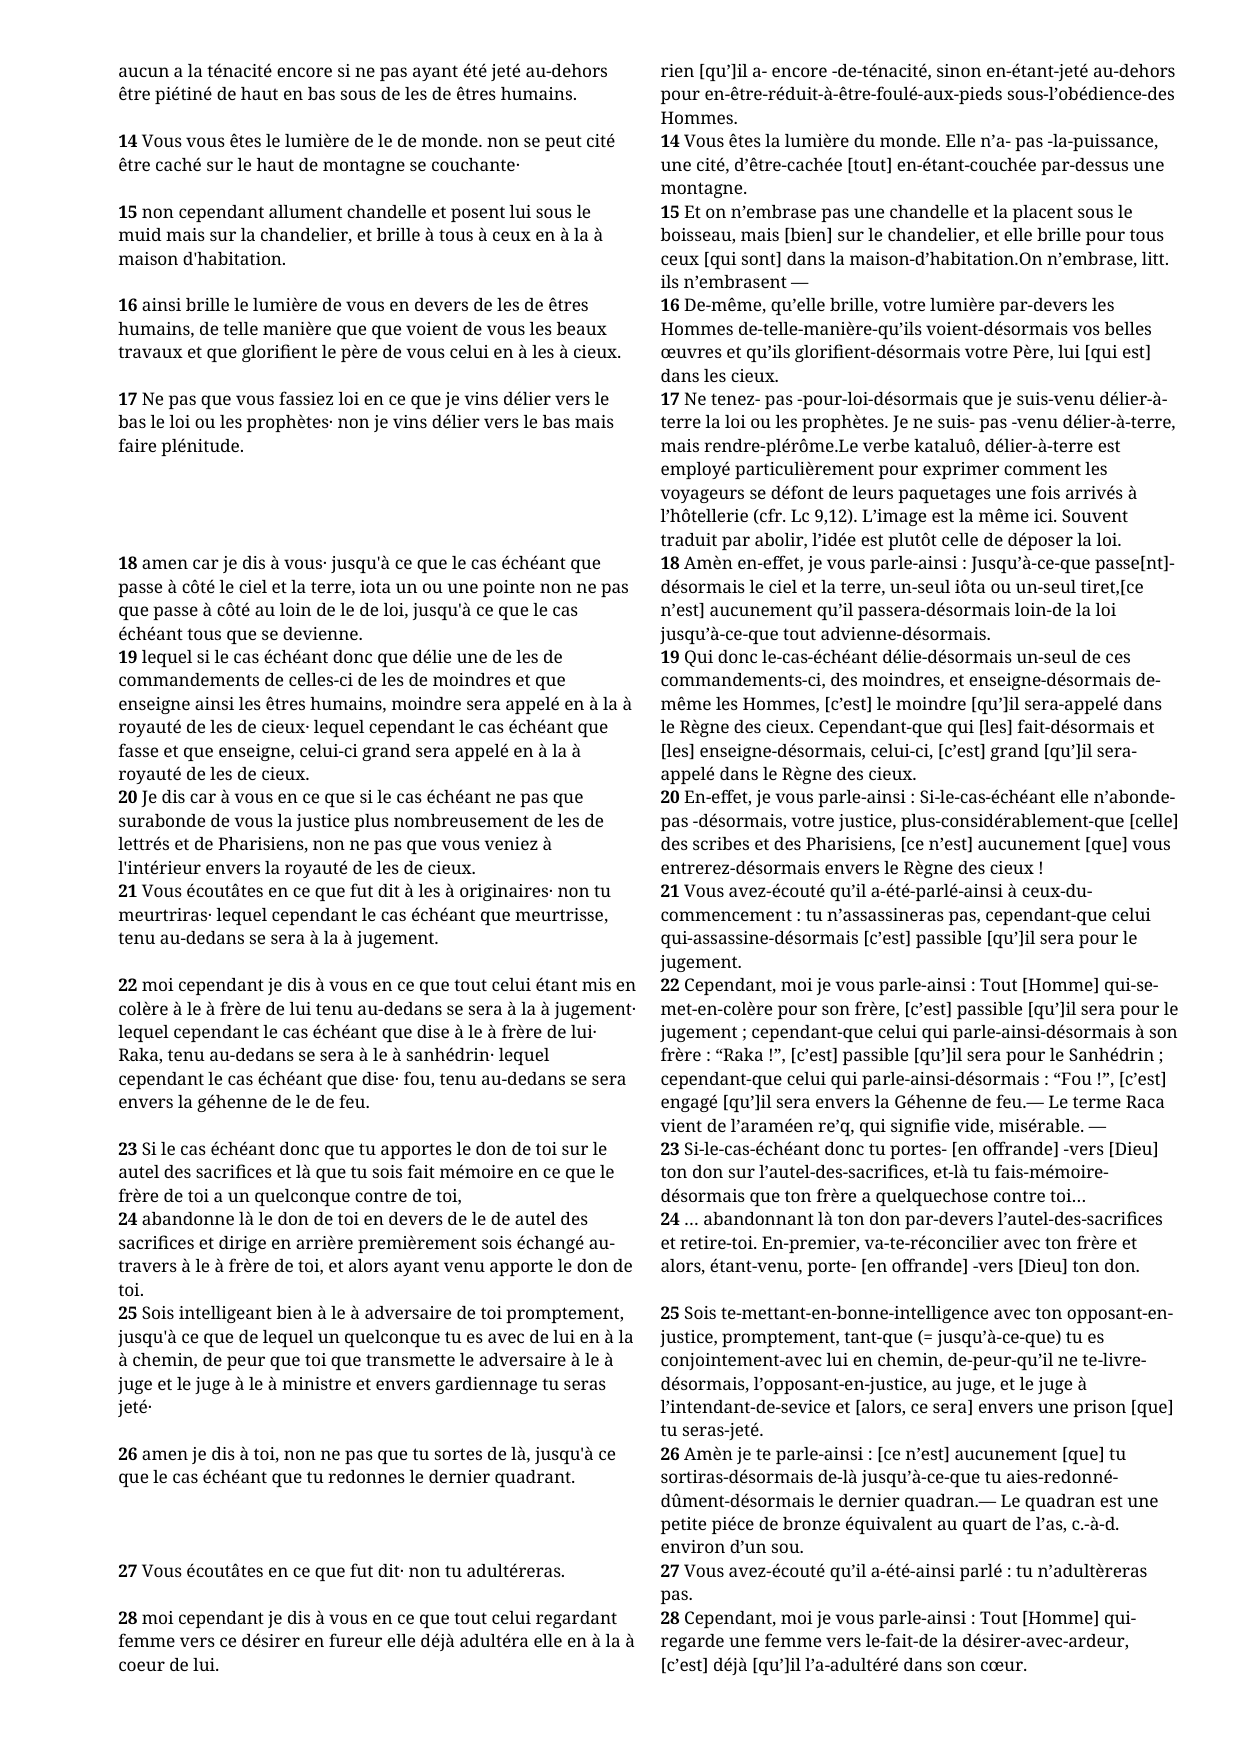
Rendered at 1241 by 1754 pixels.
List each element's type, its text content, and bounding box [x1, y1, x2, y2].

table_cell [639, 387, 660, 551]
table_cell [639, 973, 660, 1137]
table_cell 26 Amèn je te parle-ainsi : [ce n’est] aucunement [que] tu sortiras-désormais de-là jusqu’à-ce-que tu aies-redonné-dûment-désormais le dernier quadran.— Le quadran est une petite piéce de bronze équivalent au quart de l’as, c.-à-d. environ d’un sou. [660, 1442, 1181, 1559]
table_cell 25 Sois intelligeant bien à le à adversaire de toi promptement, jusqu'à ce que de lequel un quelconque tu es avec de lui en à la à chemin, de peur que toi que transmette le adversaire à le à juge et le juge à le à ministre et envers gardiennage tu seras jeté· [118, 1301, 639, 1442]
table_cell 19 Qui donc le-cas-échéant délie-désormais un-seul de ces commandements-ci, des moindres, et enseigne-désormais de-même les Hommes, [c’est] le moindre [qu’]il sera-appelé dans le Règne des cieux. Cependant-que qui [les] fait-désormais et [les] enseigne-désormais, celui-ci, [c’est] grand [qu’]il sera-appelé dans le Règne des cieux. [660, 645, 1181, 786]
table_cell 27 Vous avez-écouté qu’il a-été-ainsi parlé : tu n’adultèreras pas. [660, 1559, 1181, 1606]
table_cell [639, 129, 660, 200]
table_cell 17 Ne pas que vous fassiez loi en ce que je vins délier vers le bas le loi ou les prophètes· non je vins délier vers le bas mais faire plénitude. [118, 387, 639, 551]
table_cell [639, 1301, 660, 1442]
table_cell [639, 59, 660, 129]
table_cell 24 abandonne là le don de toi en devers de le de autel des sacrifices et dirige en arrière premièrement sois échangé au-travers à le à frère de toi, et alors ayant venu apporte le don de toi. [118, 1208, 639, 1301]
table_cell 16 ainsi brille le lumière de vous en devers de les de êtres humains, de telle manière que que voient de vous les beaux travaux et que glorifient le père de vous celui en à les à cieux. [118, 294, 639, 387]
table_cell 21 Vous avez-écouté qu’il a-été-parlé-ainsi à ceux-du-commencement : tu n’assassineras pas, cependant-que celui qui-assassine-désormais [c’est] passible [qu’]il sera pour le jugement. [660, 879, 1181, 973]
table_cell 19 lequel si le cas échéant donc que délie une de les de commandements de celles-ci de les de moindres et que enseigne ainsi les êtres humains, moindre sera appelé en à la à royauté de les de cieux· lequel cependant le cas échéant que fasse et que enseigne, celui-ci grand sera appelé en à la à royauté de les de cieux. [118, 645, 639, 786]
table_cell 23 Si-le-cas-échéant donc tu portes- [en offrande] -vers [Dieu] ton don sur l’autel-des-sacrifices, et-là tu fais-mémoire-désormais que ton frère a quelquechose contre toi… [660, 1137, 1181, 1207]
table_cell 25 Sois te-mettant-en-bonne-intelligence avec ton opposant-en-justice, promptement, tant-que (= jusqu’à-ce-que) tu es conjointement-avec lui en chemin, de-peur-qu’il ne te-livre-désormais, l’opposant-en-justice, au juge, et le juge à l’intendant-de-sevice et [alors, ce sera] envers une prison [que] tu seras-jeté. [660, 1301, 1181, 1442]
table_cell 13 Vous vous êtes le sel de la de terre· si le cas échéant cependant le sel que soit rendu fou, en à quel sera salé; envers aucun a la ténacité encore si ne pas ayant été jeté au-dehors être piétiné de haut en bas sous de les de êtres humains. [118, 59, 639, 129]
table_cell 15 non cependant allument chandelle et posent lui sous le muid mais sur la chandelier, et brille à tous à ceux en à la à maison d'habitation. [118, 200, 639, 293]
table_cell 27 Vous écoutâtes en ce que fut dit· non tu adultéreras. [118, 1559, 639, 1606]
table_cell 20 En-effet, je vous parle-ainsi : Si-le-cas-échéant elle n’abonde- pas -désormais, votre justice, plus-considérablement-que [celle] des scribes et des Pharisiens, [ce n’est] aucunement [que] vous entrerez-désormais envers le Règne des cieux ! [660, 786, 1181, 879]
table_cell 22 moi cependant je dis à vous en ce que tout celui étant mis en colère à le à frère de lui tenu au-dedans se sera à la à jugement· lequel cependant le cas échéant que dise à le à frère de lui· Raka, tenu au-dedans se sera à le à sanhédrin· lequel cependant le cas échéant que dise· fou, tenu au-dedans se sera envers la géhenne de le de feu. [118, 973, 639, 1137]
table_cell 14 Vous êtes la lumière du monde. Elle n’a- pas -la-puissance, une cité, d’être-cachée [tout] en-étant-couchée par-dessus une montagne. [660, 129, 1181, 200]
table_cell [639, 1442, 660, 1559]
table_cell 15 Et on n’embrase pas une chandelle et la placent sous le boisseau, mais [bien] sur le chandelier, et elle brille pour tous ceux [qui sont] dans la maison-d’habitation.On n’embrase, litt. ils n’embrasent — [660, 200, 1181, 293]
table_cell [639, 1606, 660, 1676]
table_cell 28 moi cependant je dis à vous en ce que tout celui regardant femme vers ce désirer en fureur elle déjà adultéra elle en à la à coeur de lui. [118, 1606, 639, 1676]
table_cell 18 Amèn en-effet, je vous parle-ainsi : Jusqu’à-ce-que passe[nt]-désormais le ciel et la terre, un-seul iôta ou un-seul tiret,[ce n’est] aucunement qu’il passera-désormais loin-de la loi jusqu’à-ce-que tout advienne-désormais. [660, 551, 1181, 645]
table_cell [639, 786, 660, 879]
table_cell 13 Vous, vous êtes le sel de la terre. cependant, si-le-cas-échéant le sel devient-fou, en quoi sera-t-il salé ? [Ce n’est] envers plus-rien [qu’]il a- encore -de-ténacité, sinon en-étant-jeté au-dehors pour en-être-réduit-à-être-foulé-aux-pieds sous-l’obédience-des Hommes. [660, 59, 1181, 129]
table_cell 24 … abandonnant là ton don par-devers l’autel-des-sacrifices et retire-toi. En-premier, va-te-réconcilier avec ton frère et alors, étant-venu, porte- [en offrande] -vers [Dieu] ton don. [660, 1208, 1181, 1301]
table_cell 17 Ne tenez- pas -pour-loi-désormais que je suis-venu délier-à-terre la loi ou les prophètes. Je ne suis- pas -venu délier-à-terre, mais rendre-plérôme.Le verbe kataluô, délier-à-terre est employé particulièrement pour exprimer comment les voyageurs se défont de leurs paquetages une fois arrivés à l’hôtellerie (cfr. Lc 9,12). L’image est la même ici. Souvent traduit par abolir, l’idée est plutôt celle de déposer la loi. [660, 387, 1181, 551]
table_cell 23 Si le cas échéant donc que tu apportes le don de toi sur le autel des sacrifices et là que tu sois fait mémoire en ce que le frère de toi a un quelconque contre de toi, [118, 1137, 639, 1207]
table_cell [639, 879, 660, 973]
table_cell 28 Cependant, moi je vous parle-ainsi : Tout [Homme] qui-regarde une femme vers le-fait-de la désirer-avec-ardeur, [c’est] déjà [qu’]il l’a-adultéré dans son cœur. [660, 1606, 1181, 1676]
table_cell 21 Vous écoutâtes en ce que fut dit à les à originaires· non tu meurtriras· lequel cependant le cas échéant que meurtrisse, tenu au-dedans se sera à la à jugement. [118, 879, 639, 973]
table_cell 16 De-même, qu’elle brille, votre lumière par-devers les Hommes de-telle-manière-qu’ils voient-désormais vos belles œuvres et qu’ils glorifient-désormais votre Père, lui [qui est] dans les cieux. [660, 294, 1181, 387]
table_cell [639, 294, 660, 387]
table_cell 14 Vous vous êtes le lumière de le de monde. non se peut cité être caché sur le haut de montagne se couchante· [118, 129, 639, 200]
table_cell 18 amen car je dis à vous· jusqu'à ce que le cas échéant que passe à côté le ciel et la terre, iota un ou une pointe non ne pas que passe à côté au loin de le de loi, jusqu'à ce que le cas échéant tous que se devienne. [118, 551, 639, 645]
table_cell [639, 200, 660, 293]
table_cell 26 amen je dis à toi, non ne pas que tu sortes de là, jusqu'à ce que le cas échéant que tu redonnes le dernier quadrant. [118, 1442, 639, 1559]
table_cell [639, 1208, 660, 1301]
table_cell [639, 1137, 660, 1207]
table_cell [639, 1559, 660, 1606]
table_cell [639, 551, 660, 645]
table_cell 22 Cependant, moi je vous parle-ainsi : Tout [Homme] qui-se-met-en-colère pour son frère, [c’est] passible [qu’]il sera pour le jugement ; cependant-que celui qui parle-ainsi-désormais à son frère : “Raka !”, [c’est] passible [qu’]il sera pour le Sanhédrin ; cependant-que celui qui parle-ainsi-désormais : “Fou !”, [c’est] engagé [qu’]il sera envers la Géhenne de feu.— Le terme Raca vient de l’araméen re’q, qui signifie vide, misérable. — [660, 973, 1181, 1137]
table_cell 20 Je dis car à vous en ce que si le cas échéant ne pas que surabonde de vous la justice plus nombreusement de les de lettrés et de Pharisiens, non ne pas que vous veniez à l'intérieur envers la royauté de les de cieux. [118, 786, 639, 879]
table_cell [639, 645, 660, 786]
